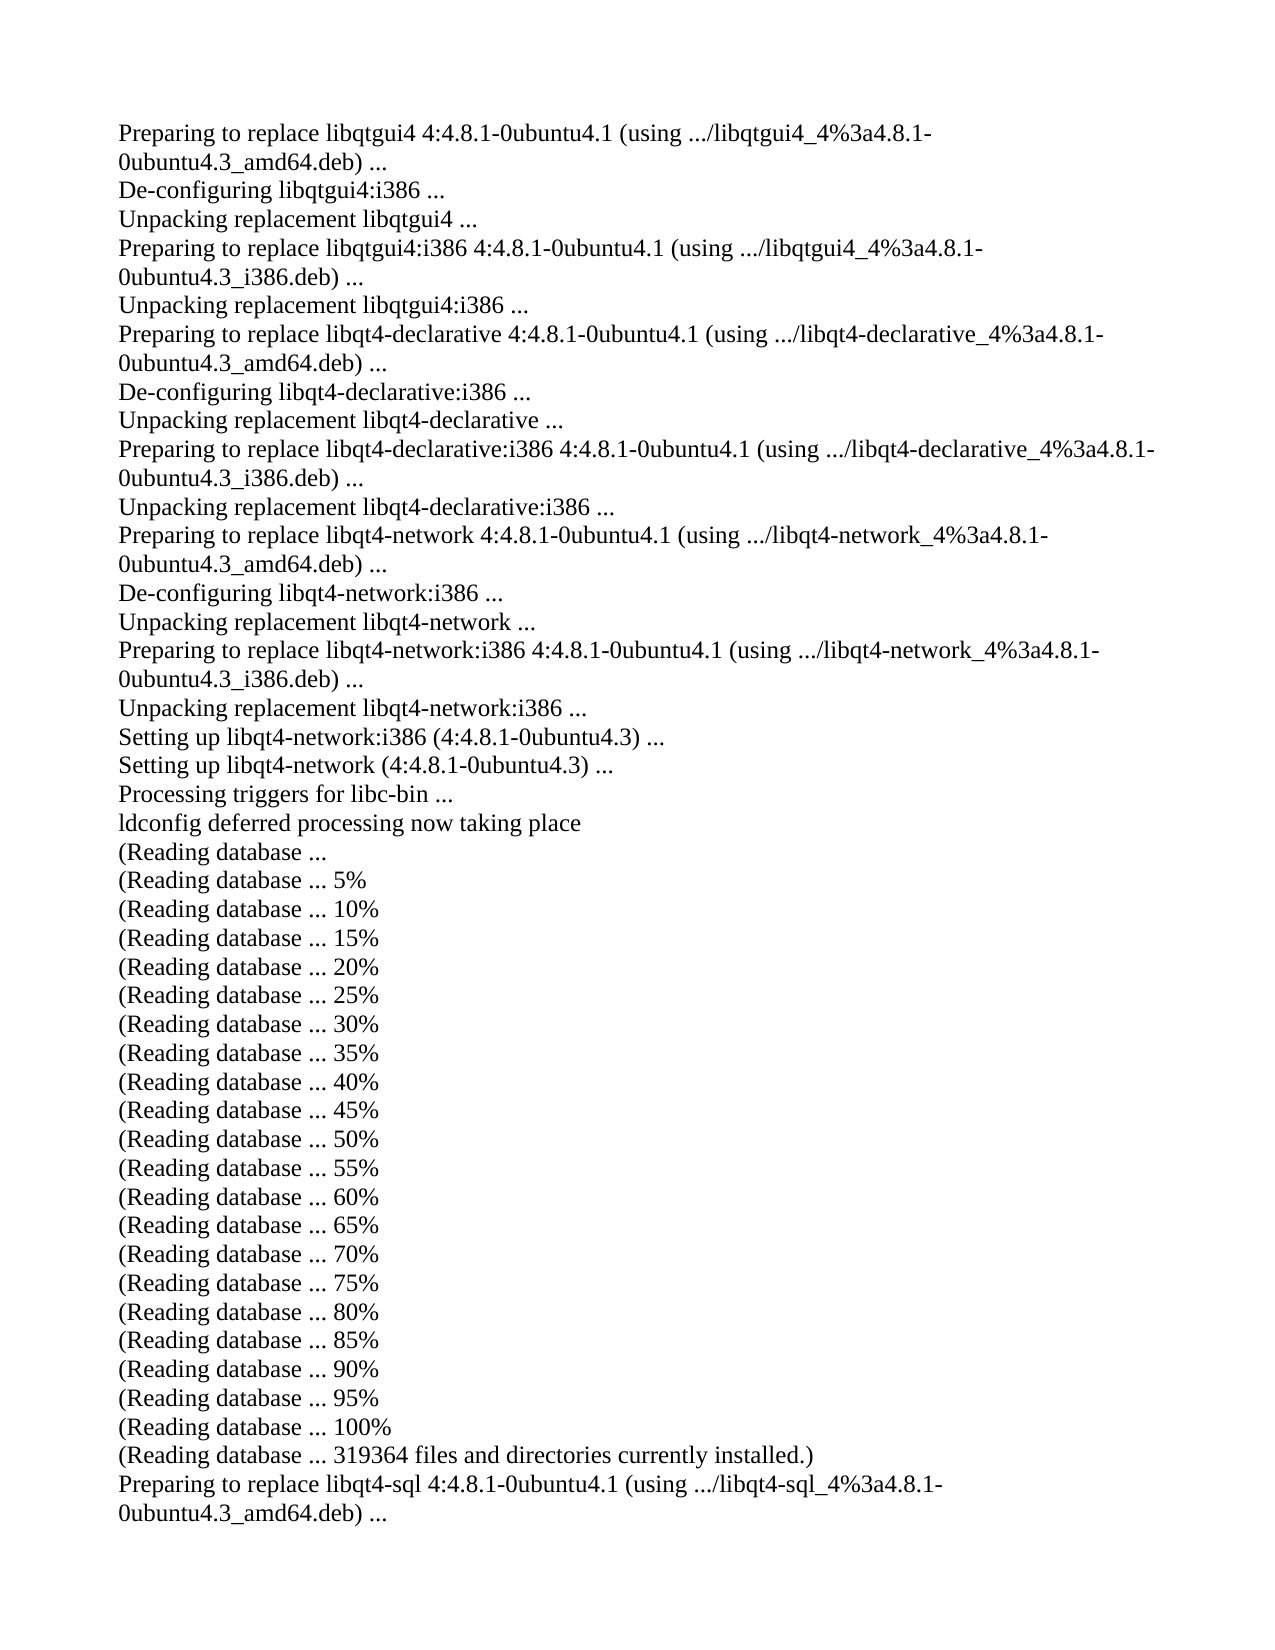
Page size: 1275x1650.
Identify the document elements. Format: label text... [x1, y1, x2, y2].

text (Reading database ... 55% [118, 1153, 1157, 1182]
text De-configuring libqt4-declarative:i386 ... [118, 377, 1157, 406]
text (Reading database ... 319364 files and directories currently installed.) [118, 1441, 1157, 1469]
text (Reading database ... 100% [118, 1412, 1157, 1441]
text ldconfig deferred processing now taking place [118, 808, 1157, 837]
text (Reading database ... 15% [118, 923, 1157, 952]
text (Reading database ... 20% [118, 952, 1157, 981]
text Unpacking replacement libqtgui4 ... [118, 204, 1157, 233]
text (Reading database ... [118, 837, 1157, 866]
text Unpacking replacement libqt4-network ... [118, 607, 1157, 636]
text (Reading database ... 10% [118, 894, 1157, 923]
text Preparing to replace libqt4-declarative 4:4.8.1-0ubuntu4.1 (using .../libqt4-declarative_4%3a4.8.1-0ubuntu4.3_amd64.deb) ... [118, 319, 1157, 377]
text Processing triggers for libc-bin ... [118, 779, 1157, 808]
text De-configuring libqtgui4:i386 ... [118, 176, 1157, 204]
text (Reading database ... 50% [118, 1124, 1157, 1153]
text Unpacking replacement libqt4-network:i386 ... [118, 693, 1157, 722]
text Setting up libqt4-network:i386 (4:4.8.1-0ubuntu4.3) ... [118, 722, 1157, 751]
text (Reading database ... 40% [118, 1067, 1157, 1096]
text (Reading database ... 80% [118, 1297, 1157, 1326]
text Unpacking replacement libqt4-declarative:i386 ... [118, 492, 1157, 521]
text (Reading database ... 85% [118, 1326, 1157, 1354]
text (Reading database ... 45% [118, 1096, 1157, 1124]
text (Reading database ... 25% [118, 981, 1157, 1009]
text Preparing to replace libqt4-declarative:i386 4:4.8.1-0ubuntu4.1 (using .../libqt4-declarative_4%3a4.8.1-0ubuntu4.3_i386.deb) ... [118, 434, 1157, 492]
text Preparing to replace libqt4-sql 4:4.8.1-0ubuntu4.1 (using .../libqt4-sql_4%3a4.8.1-0ubuntu4.3_amd64.deb) ... [118, 1469, 1157, 1527]
text Preparing to replace libqt4-network:i386 4:4.8.1-0ubuntu4.1 (using .../libqt4-network_4%3a4.8.1-0ubuntu4.3_i386.deb) ... [118, 636, 1157, 693]
text (Reading database ... 65% [118, 1211, 1157, 1239]
text (Reading database ... 75% [118, 1268, 1157, 1297]
text (Reading database ... 35% [118, 1038, 1157, 1067]
text (Reading database ... 60% [118, 1182, 1157, 1211]
text (Reading database ... 5% [118, 866, 1157, 894]
text Preparing to replace libqtgui4:i386 4:4.8.1-0ubuntu4.1 (using .../libqtgui4_4%3a4.8.1-0ubuntu4.3_i386.deb) ... [118, 233, 1157, 291]
text Setting up libqt4-network (4:4.8.1-0ubuntu4.3) ... [118, 751, 1157, 779]
text (Reading database ... 90% [118, 1354, 1157, 1383]
text Preparing to replace libqtgui4 4:4.8.1-0ubuntu4.1 (using .../libqtgui4_4%3a4.8.1-0ubuntu4.3_amd64.deb) ... [118, 118, 1157, 176]
text Unpacking replacement libqtgui4:i386 ... [118, 291, 1157, 319]
text (Reading database ... 30% [118, 1009, 1157, 1038]
text Unpacking replacement libqt4-declarative ... [118, 406, 1157, 434]
text Preparing to replace libqt4-network 4:4.8.1-0ubuntu4.1 (using .../libqt4-network_4%3a4.8.1-0ubuntu4.3_amd64.deb) ... [118, 521, 1157, 578]
text (Reading database ... 70% [118, 1239, 1157, 1268]
text (Reading database ... 95% [118, 1383, 1157, 1412]
text De-configuring libqt4-network:i386 ... [118, 578, 1157, 607]
